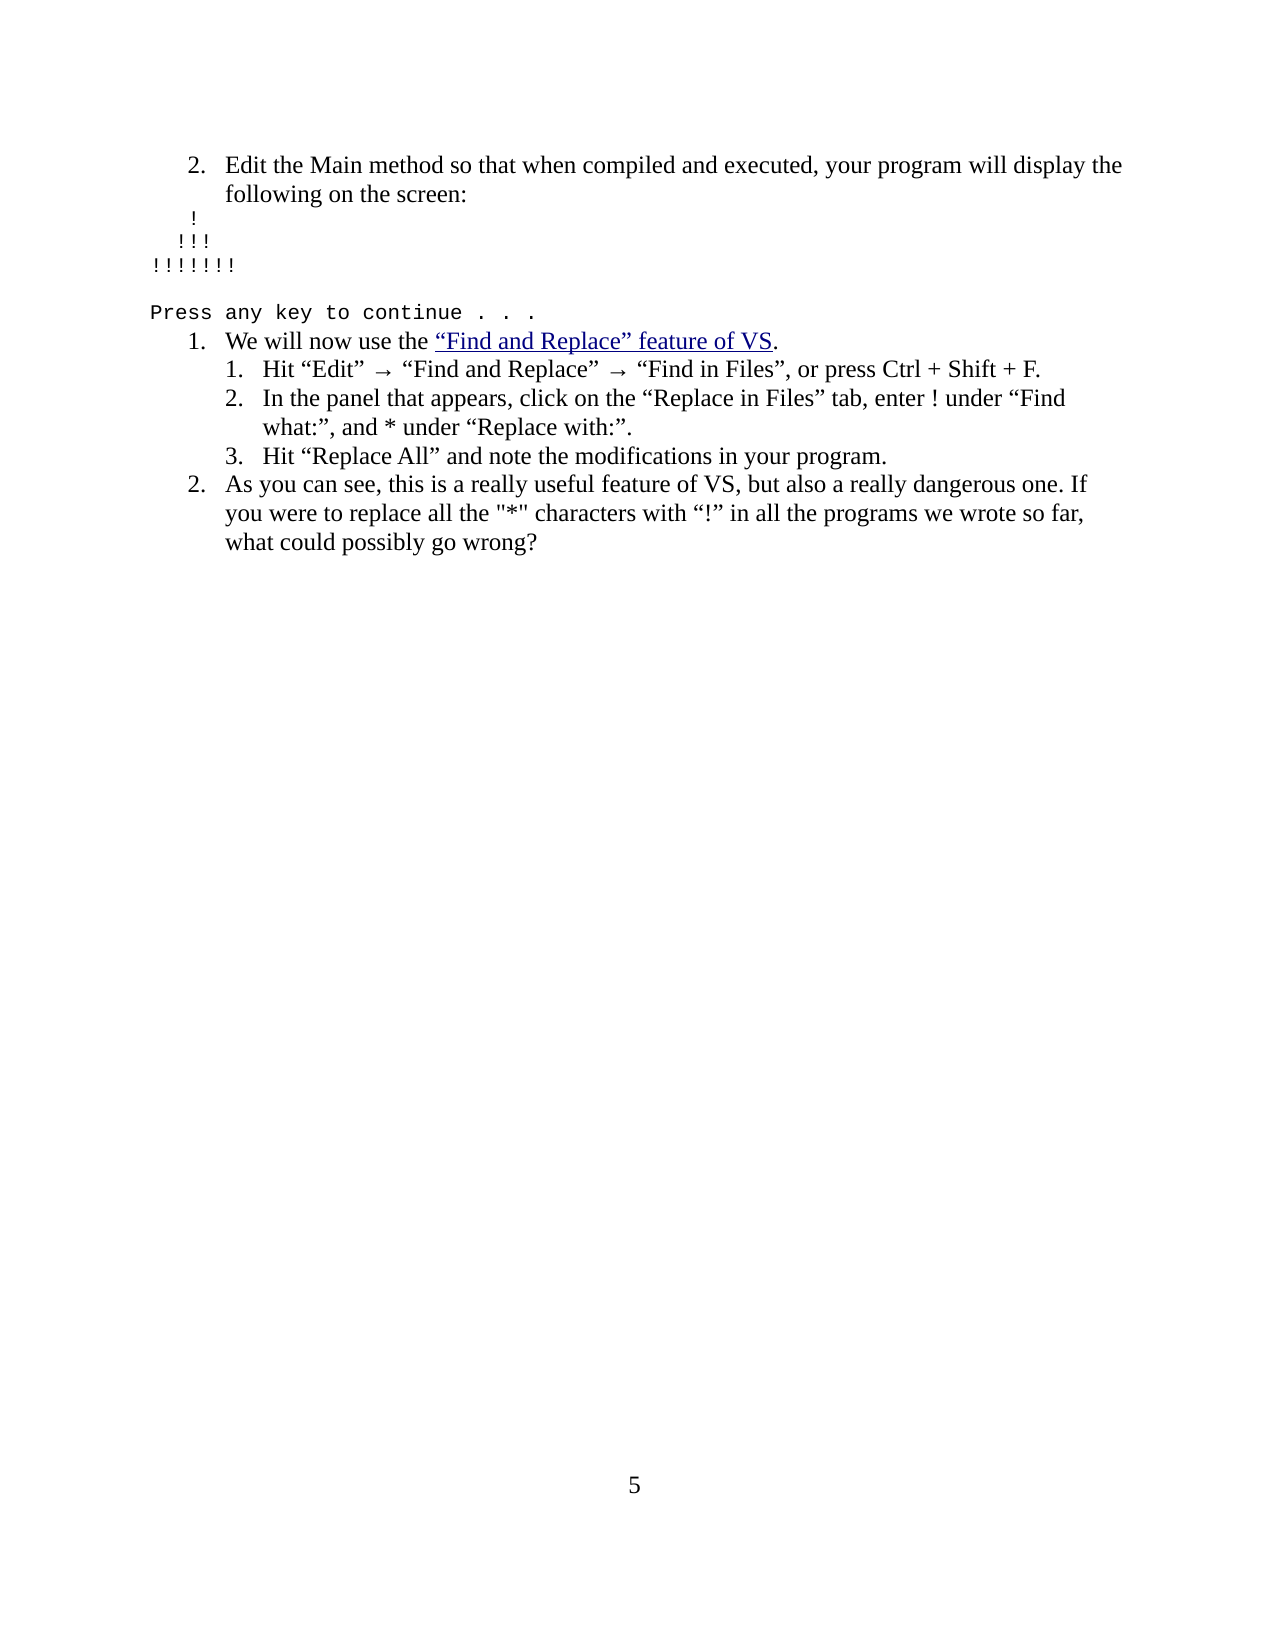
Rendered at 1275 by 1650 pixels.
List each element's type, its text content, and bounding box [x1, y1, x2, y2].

text Press any key to continue . . . [150, 302, 1125, 326]
list As you can see, this is a really useful feature of VS, but also a really dangerous one. If you were to replace all the "*" characters with “!” in all the programs we wrote so far, what could possibly go wrong? [187, 469, 1125, 556]
text !!! [150, 231, 1125, 255]
list In the panel that appears, click on the “Replace in Files” tab, enter ! under “Find what:”, and * under “Replace with:”. [225, 383, 1125, 441]
text !!!!!!! [150, 255, 1125, 278]
list We will now use the “Find and Replace” feature of VS. [187, 326, 1125, 354]
list Hit “Edit” → “Find and Replace” → “Find in Files”, or press Ctrl + Shift + F. [225, 354, 1125, 383]
text ! [150, 207, 1125, 231]
list Hit “Replace All” and note the modifications in your program. [225, 441, 1125, 469]
list Edit the Main method so that when compiled and executed, your program will display the following on the screen: [187, 150, 1125, 207]
